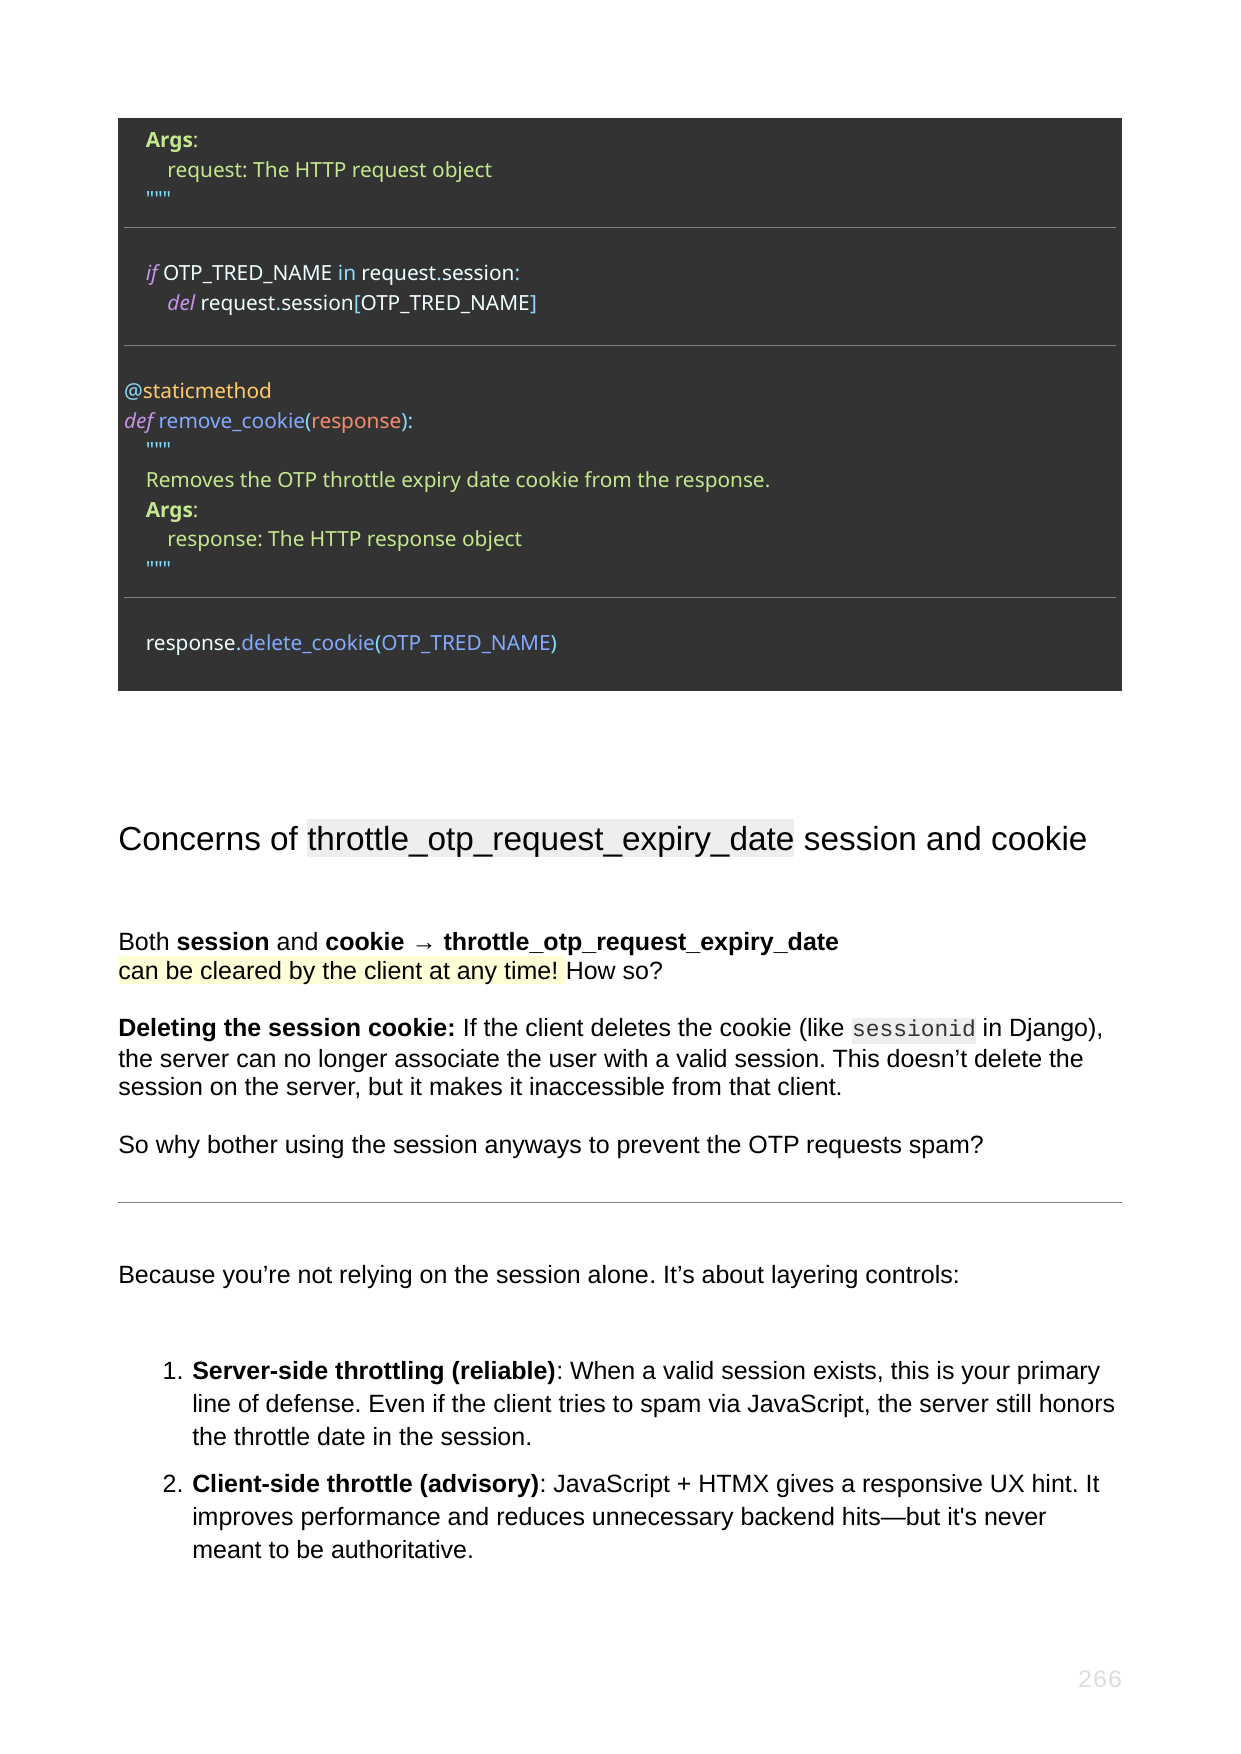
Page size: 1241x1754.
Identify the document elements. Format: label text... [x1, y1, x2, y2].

text Because you’re not relying on the session alone. It’s about layering controls: [118, 1260, 1122, 1289]
list Server-side throttling (reliable): When a valid session exists, this is your primary line of defense. Even if the client tries to spam via JavaScript, the server still honors the throttle date in the session. [162, 1356, 1122, 1450]
text Deleting the session cookie: If the client deletes the cookie (like sessionid in Django), the server can no longer associate the user with a valid session. This doesn’t delete the session on the server, but it makes it inaccessible from that client. [118, 1013, 1122, 1101]
text Both session and cookie → throttle_otp_request_expiry_date can be cleared by the client at any time! How so? [118, 927, 1122, 984]
subtitle Concerns of throttle_otp_request_expiry_date session and cookie [118, 819, 1122, 857]
list Client-side throttle (advisory): JavaScript + HTMX gives a responsive UX hint. It improves performance and reduces unnecessary backend hits—but it's never meant to be authoritative. [162, 1469, 1122, 1564]
table_header Args: request: The HTTP request object """ if OTP_TRED_NAME in request.session: del request.session[OTP_TRED_NAME] @staticmethod def remove_cookie(response): """ Removes the OTP throttle expiry date cookie from the response. Args: response: The HTTP response object """ response.delete_cookie(OTP_TRED_NAME) [118, 118, 1122, 691]
text So why bother using the session anyways to prevent the OTP requests spam? [118, 1130, 1122, 1159]
